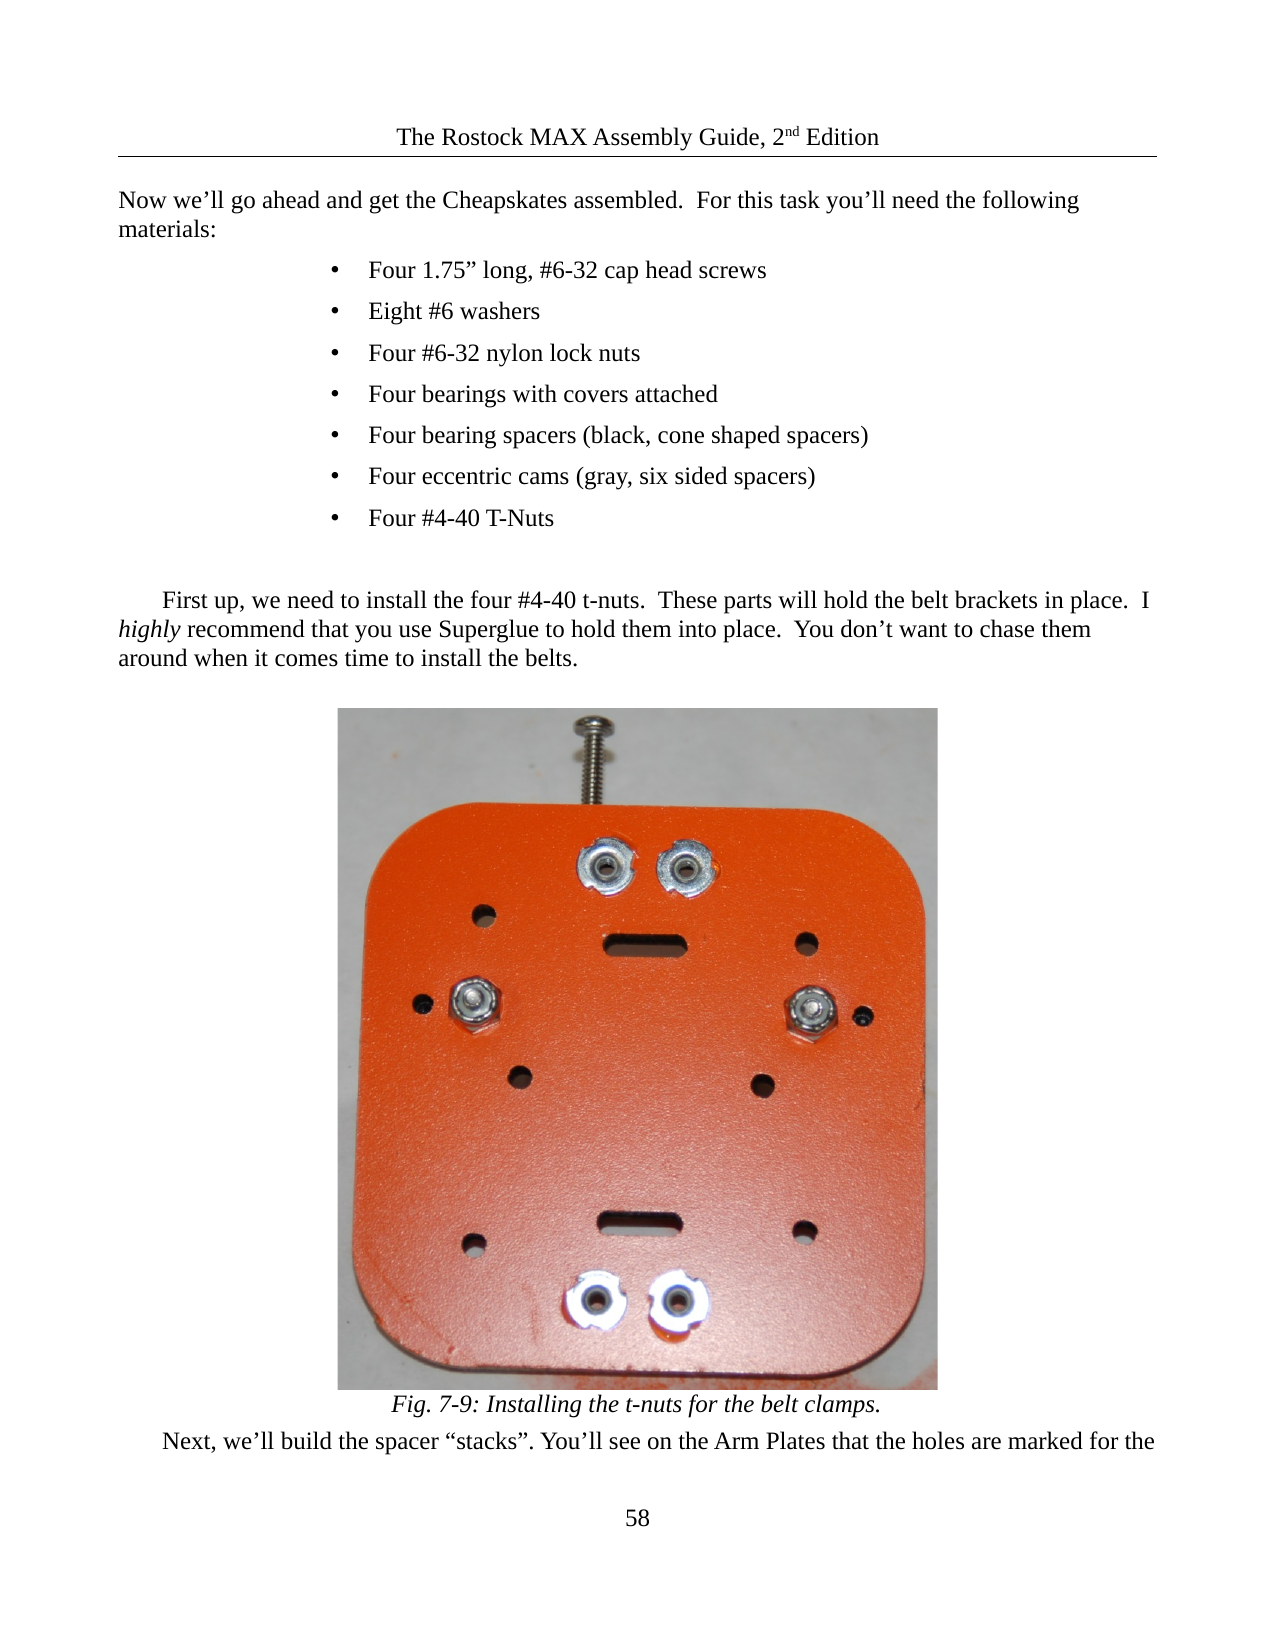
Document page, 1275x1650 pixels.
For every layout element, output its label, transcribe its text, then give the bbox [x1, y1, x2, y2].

list Four bearings with covers attached [331, 379, 1157, 408]
text Now we’ll go ahead and get the Cheapskates assembled. For this task you’ll need the following materials: [118, 185, 1157, 243]
list Eight #6 washers [331, 296, 1157, 325]
text First up, we need to install the four #4-40 t-nuts. These parts will hold the belt brackets in place. I highly recommend that you use Superglue to hold them into place. You don’t want to chase them around when it comes time to install the belts. [118, 585, 1157, 671]
list Four eccentric cams (gray, six sided spacers) [331, 461, 1157, 490]
list Four bearing spacers (black, cone shaped spacers) [331, 420, 1157, 449]
list Four 1.75” long, #6-32 cap head screws [331, 255, 1157, 284]
picture [337, 708, 938, 1390]
list Four #6-32 nylon lock nuts [331, 338, 1157, 366]
text Next, we’ll build the spacer “stacks”. You’ll see on the Arm Plates that the holes are marked for the [118, 1426, 1157, 1455]
list Four #4-40 T-Nuts [331, 503, 1157, 531]
text Fig. 7-9: Installing the t-nuts for the belt clamps. [337, 1390, 937, 1418]
